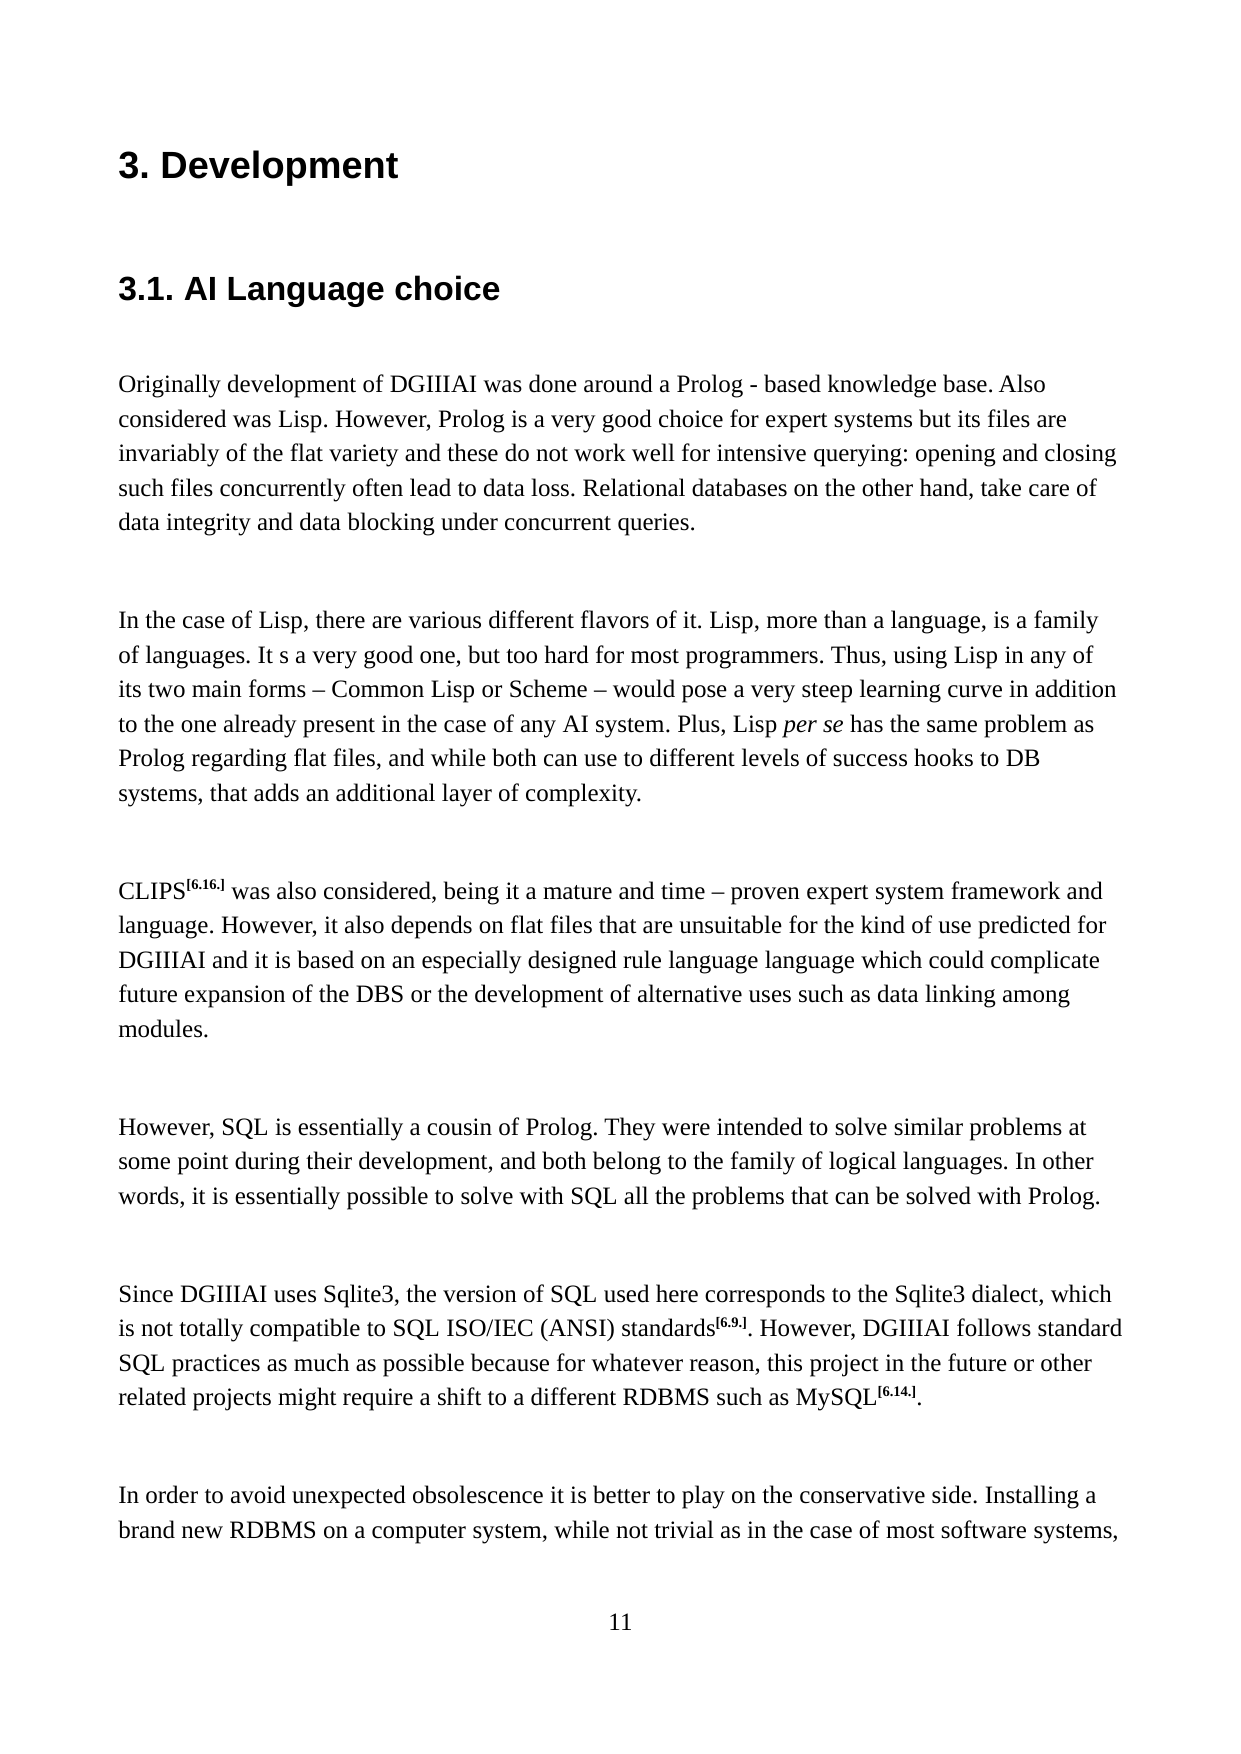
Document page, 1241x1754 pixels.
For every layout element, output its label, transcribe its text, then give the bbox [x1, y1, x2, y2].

text In the case of Lisp, there are various different flavors of it. Lisp, more than a language, is a family of languages. It s a very good one, but too hard for most programmers. Thus, using Lisp in any of its two main forms – Common Lisp or Scheme – would pose a very steep learning curve in addition to the one already present in the case of any AI system. Plus, Lisp per se has the same problem as Prolog regarding flat files, and while both can use to different levels of success hooks to DB systems, that adds an additional layer of complexity. [118, 605, 1122, 807]
text Since DGIIIAI uses Sqlite3, the version of SQL used here corresponds to the Sqlite3 dialect, which is not totally compatible to SQL ISO/IEC (ANSI) standards[6.9.]. However, DGIIIAI follows standard SQL practices as much as possible because for whatever reason, this project in the future or other related projects might require a shift to a different RDBMS such as MySQL[6.14.]. [118, 1279, 1122, 1411]
subtitle 3.1. AI Language choice [118, 269, 1122, 308]
subtitle 3. Development [118, 143, 1122, 187]
text CLIPS[6.16.] was also considered, being it a mature and time – proven expert system framework and language. However, it also depends on flat files that are unsuitable for the kind of use predicted for DGIIIAI and it is based on an especially designed rule language language which could complicate future expansion of the DBS or the development of alternative uses such as data linking among modules. [118, 876, 1122, 1043]
text However, SQL is essentially a cousin of Prolog. They were intended to solve similar problems at some point during their development, and both belong to the family of logical languages. In other words, it is essentially possible to solve with SQL all the problems that can be solved with Prolog. [118, 1112, 1122, 1210]
text Originally development of DGIIIAI was done around a Prolog - based knowledge base. Also considered was Lisp. However, Prolog is a very good choice for expert systems but its files are invariably of the flat variety and these do not work well for intensive querying: opening and closing such files concurrently often lead to data loss. Relational databases on the other hand, take care of data integrity and data blocking under concurrent queries. [118, 369, 1122, 536]
text In order to avoid unexpected obsolescence it is better to play on the conservative side. Installing a brand new RDBMS on a computer system, while not trivial as in the case of most software systems, [118, 1481, 1122, 1544]
